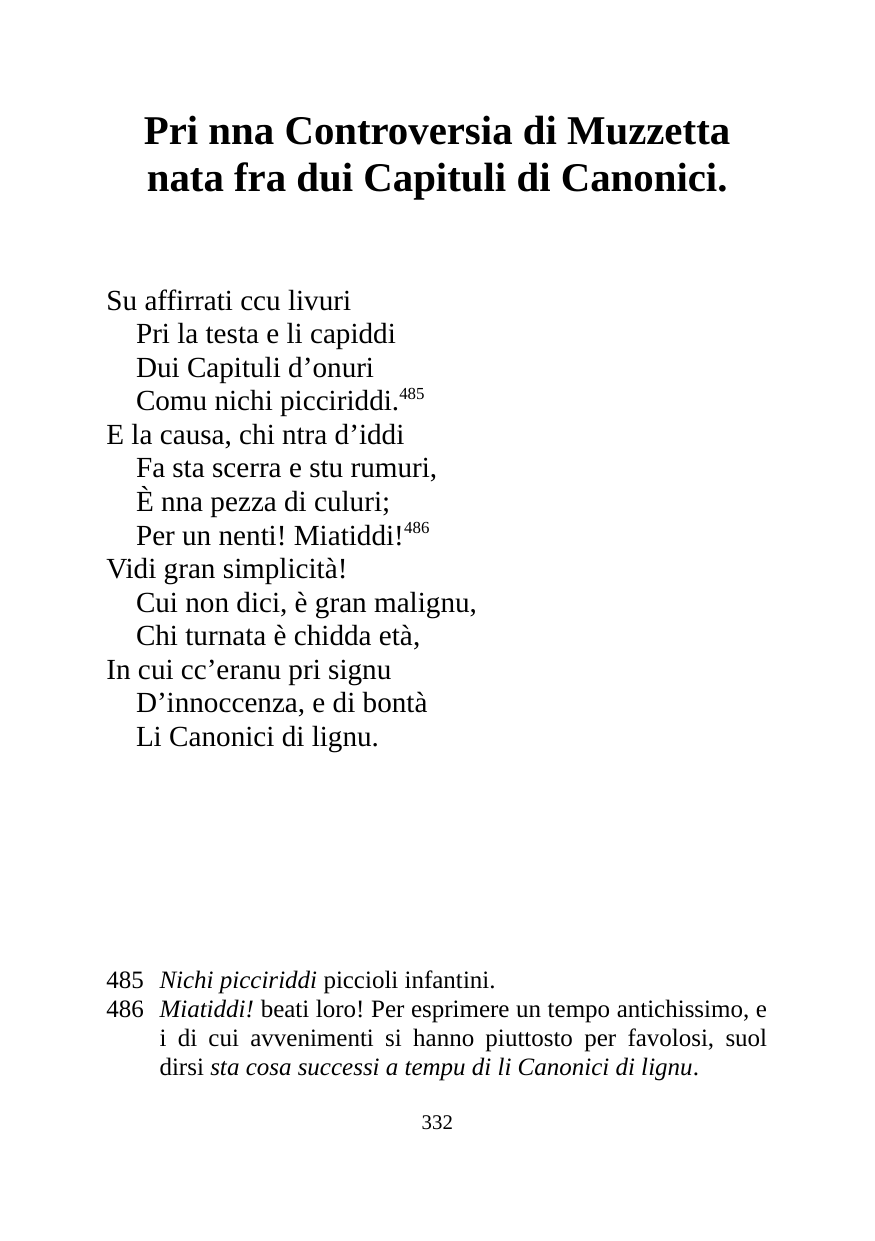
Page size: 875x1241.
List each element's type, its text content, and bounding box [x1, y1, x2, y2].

text Nichi picciriddi piccioli infantini. [106, 965, 768, 994]
text Vidi gran simplicità! Cui non dici, è gran malignu, Chi turnata è chidda età, [106, 551, 768, 652]
text In cui cc’eranu pri signu D’innoccenza, e di bontà Li Canonici di lignu. [106, 652, 768, 752]
subtitle Pri nna Controversia di Muzzetta nata fra dui Capituli di Canonici. [106, 106, 768, 200]
text E la causa, chi ntra d’iddi Fa sta scerra e stu rumuri, È nna pezza di culuri; Per un nenti! Miatiddi! [106, 417, 768, 551]
text Miatiddi! beati loro! Per esprimere un tempo antichissimo, e i di cui avvenimenti si hanno piuttosto per favolosi, suol dirsi sta cosa successi a tempu di li Canonici di lignu. [106, 994, 768, 1080]
text Su affirrati ccu livuri Pri la testa e li capiddi Dui Capituli d’onuri Comu nichi picciriddi. [106, 283, 768, 417]
